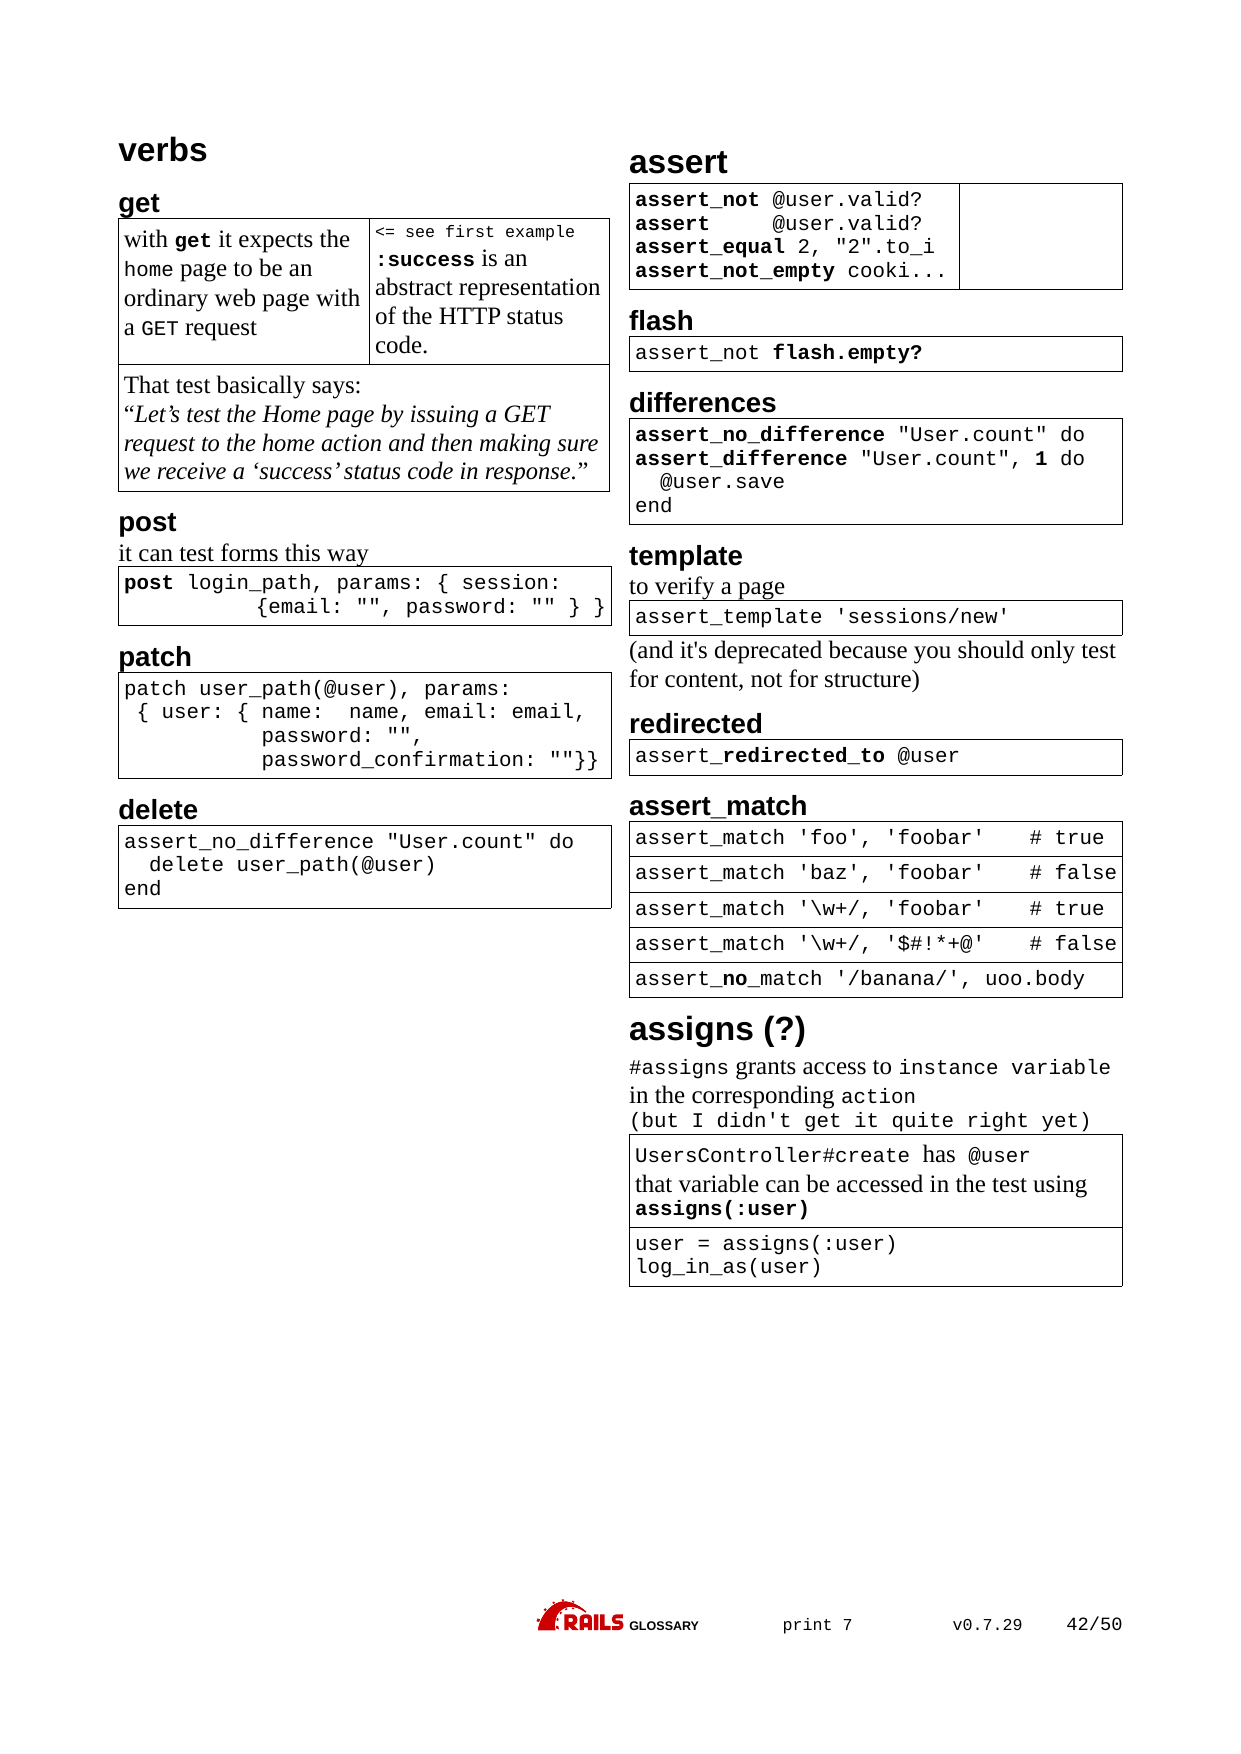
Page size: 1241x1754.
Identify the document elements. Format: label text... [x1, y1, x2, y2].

table_header [960, 184, 1122, 289]
table_header <= see first example :success is an abstract representation of the HTTP status code. [370, 219, 609, 364]
subtitle assert [629, 142, 1122, 180]
table_cell assert_no_match '/banana/', uoo.body [630, 963, 1122, 997]
subtitle patch [118, 640, 611, 672]
text (but I didn't get it quite right yet) [629, 1110, 1122, 1133]
subtitle assigns (?) [629, 1009, 1122, 1048]
table_cell assert_match 'baz', 'foobar' [630, 857, 993, 892]
subtitle post [118, 506, 611, 538]
table_header assert_not flash.empty? [630, 337, 1122, 371]
table_cell That test basically says: “Let’s test the Home page by issuing a GET request to the home action and then making sure we receive a ‘success’ status code in response.” [119, 365, 609, 491]
table_header with get it expects the home page to be an ordinary web page with a GET request [119, 219, 369, 364]
table_cell assert_match '\w+/, '$#!*+@' [630, 928, 993, 962]
text (and it's deprecated because you should only test for content, not for structure) [629, 636, 1122, 693]
text to verify a page [629, 571, 1122, 600]
subtitle flash [629, 304, 1122, 336]
table_cell # false [994, 928, 1122, 962]
table_header assert_redirected_to @user [630, 740, 1122, 774]
table_header assert_no_difference "User.count" do delete user_path(@user) end [119, 826, 611, 907]
table_header assert_match 'foo', 'foobar' [630, 822, 993, 856]
text #assigns grants access to instance variable in the corresponding action [629, 1051, 1122, 1110]
table_header # true [994, 822, 1122, 856]
table_header assert_no_difference "User.count" do assert_difference "User.count", 1 do @user.save end [630, 419, 1122, 524]
subtitle verbs [118, 130, 611, 168]
table_header assert_not @user.valid? assert @user.valid? assert_equal 2, "2".to_i assert_not_empty cooki... [630, 184, 959, 289]
subtitle get [118, 186, 611, 218]
subtitle template [629, 539, 1122, 571]
table_header UsersController#create has @user that variable can be accessed in the test using assigns(:user) [630, 1135, 1122, 1227]
table_cell # true [994, 893, 1122, 927]
subtitle delete [118, 793, 611, 825]
subtitle assert_match [629, 789, 1122, 821]
table_header patch user_path(@user), params: { user: { name: name, email: email, password: "", password_confirmation: ""}} [119, 673, 611, 778]
table_cell assert_match '\w+/, 'foobar' [630, 893, 993, 927]
subtitle differences [629, 386, 1122, 418]
subtitle redirected [629, 707, 1122, 739]
text it can test forms this way [118, 538, 611, 566]
table_header post login_path, params: { session: {email: "", password: "" } } [119, 567, 611, 625]
table_cell user = assigns(:user) log_in_as(user) [630, 1228, 1122, 1286]
table_cell # false [994, 857, 1122, 892]
table_header assert_template 'sessions/new' [630, 601, 1122, 635]
